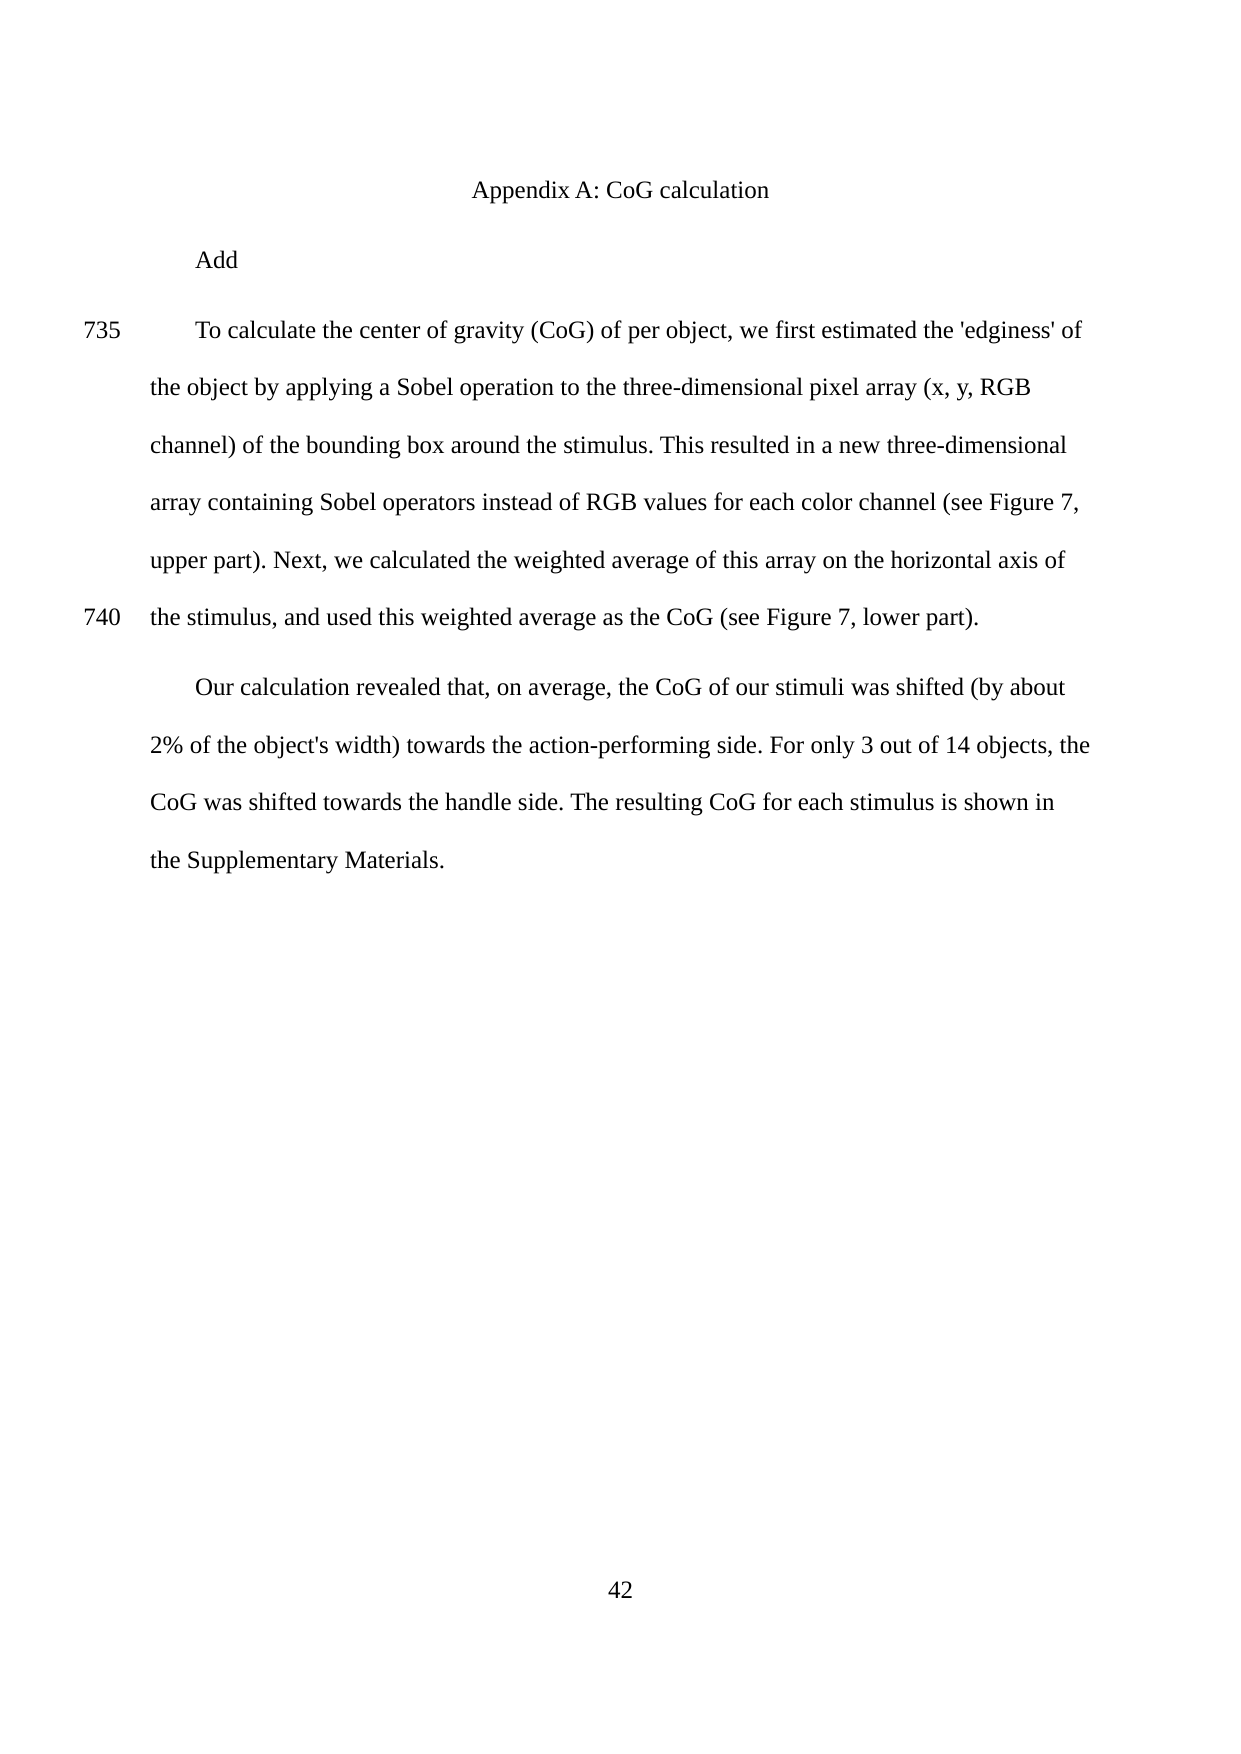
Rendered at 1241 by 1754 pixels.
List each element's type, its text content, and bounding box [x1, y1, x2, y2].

text To calculate the center of gravity (CoG) of per object, we first estimated the 'edginess' of the object by applying a Sobel operation to the three-dimensional pixel array (x, y, RGB channel) of the bounding box around the stimulus. This resulted in a new three-dimensional array containing Sobel operators instead of RGB values for each color channel (see Figure 7, upper part). Next, we calculated the weighted average of this array on the horizontal axis of the stimulus, and used this weighted average as the CoG (see Figure 7, lower part). [150, 315, 1091, 631]
text Add [150, 245, 1091, 274]
text Our calculation revealed that, on average, the CoG of our stimuli was shifted (by about 2% of the object's width) towards the action-performing side. For only 3 out of 14 objects, the CoG was shifted towards the handle side. The resulting CoG for each stimulus is shown in the Supplementary Materials. [150, 672, 1091, 874]
subtitle Appendix A: CoG calculation [150, 175, 1091, 204]
